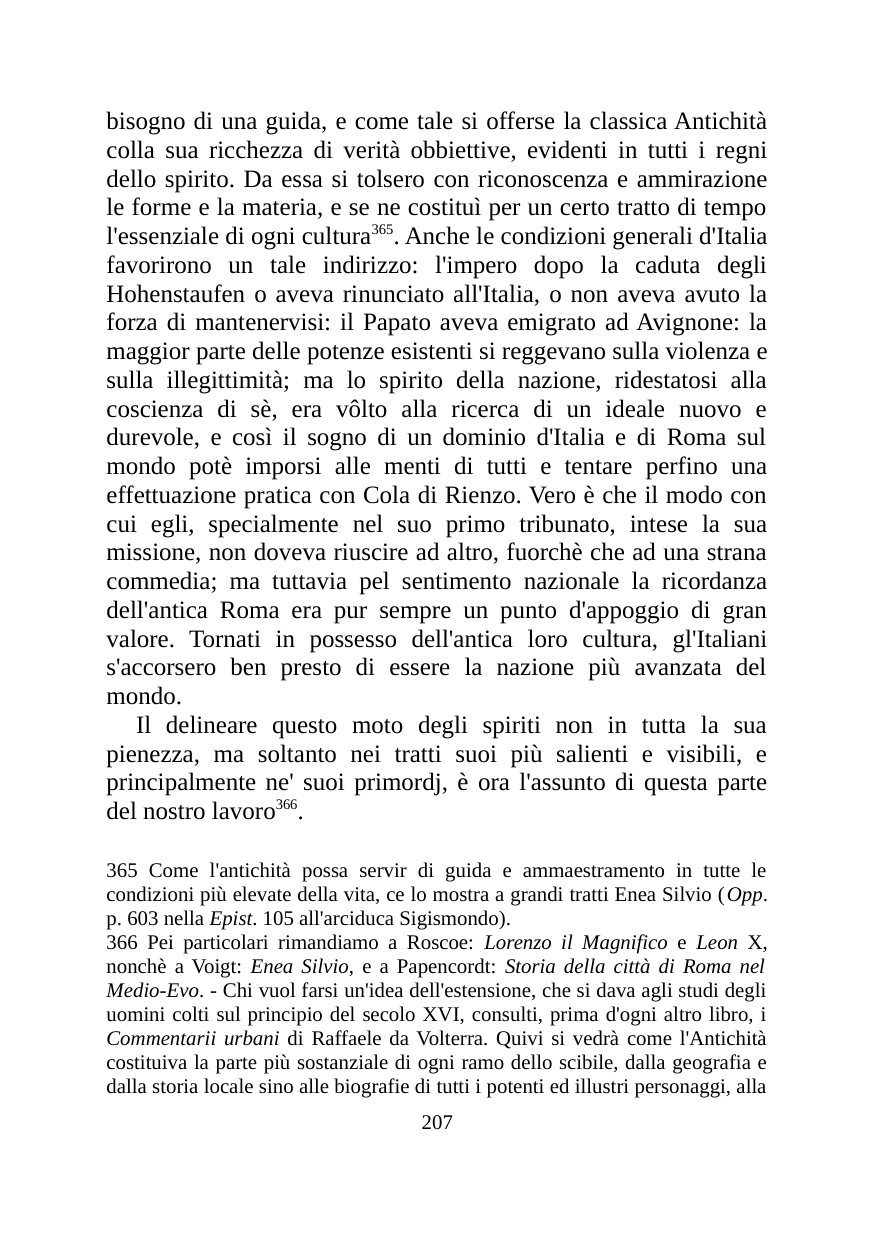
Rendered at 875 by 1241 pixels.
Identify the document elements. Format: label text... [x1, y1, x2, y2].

text bisogno di una guida, e come tale si offerse la classica Antichità colla sua ricchezza di verità obbiettive, evidenti in tutti i regni dello spirito. Da essa si tolsero con riconoscenza e ammirazione le forme e la materia, e se ne costituì per un certo tratto di tempo l'essenziale di ogni cultura. Anche le condizioni generali d'Italia favorirono un tale indirizzo: l'impero dopo la caduta degli Hohenstaufen o aveva rinunciato all'Italia, o non aveva avuto la forza di mantenervisi: il Papato aveva emigrato ad Avignone: la maggior parte delle potenze esistenti si reggevano sulla violenza e sulla illegittimità; ma lo spirito della nazione, ridestatosi alla coscienza di sè, era vôlto alla ricerca di un ideale nuovo e durevole, e così il sogno di un dominio d'Italia e di Roma sul mondo potè imporsi alle menti di tutti e tentare perfino una effettuazione pratica con Cola di Rienzo. Vero è che il modo con cui egli, specialmente nel suo primo tribunato, intese la sua missione, non doveva riuscire ad altro, fuorchè che ad una strana commedia; ma tuttavia pel sentimento nazionale la ricordanza dell'antica Roma era pur sempre un punto d'appoggio di gran valore. Tornati in possesso dell'antica loro cultura, gl'Italiani s'accorsero ben presto di essere la nazione più avanzata del mondo. [106, 106, 768, 710]
text Come l'antichità possa servir di guida e ammaestramento in tutte le condizioni più elevate della vita, ce lo mostra a grandi tratti Enea Silvio (Opp. p. 603 nella Epist. 105 all'arciduca Sigismondo). [106, 857, 768, 930]
text Il delineare questo moto degli spiriti non in tutta la sua pienezza, ma soltanto nei tratti suoi più salienti e visibili, e principalmente ne' suoi primordj, è ora l'assunto di questa parte del nostro lavoro. [106, 710, 768, 825]
text Pei particolari rimandiamo a Roscoe: Lorenzo il Magnifico e Leon X, nonchè a Voigt: Enea Silvio, e a Papencordt: Storia della città di Roma nel Medio-Evo. - Chi vuol farsi un'idea dell'estensione, che si dava agli studi degli uomini colti sul principio del secolo XVI, consulti, prima d'ogni altro libro, i Commentarii urbani di Raffaele da Volterra. Quivi si vedrà come l'Antichità costituiva la parte più sostanziale di ogni ramo dello scibile, dalla geografia e dalla storia locale sino alle biografie di tutti i potenti ed illustri personaggi, alla [106, 930, 768, 1098]
